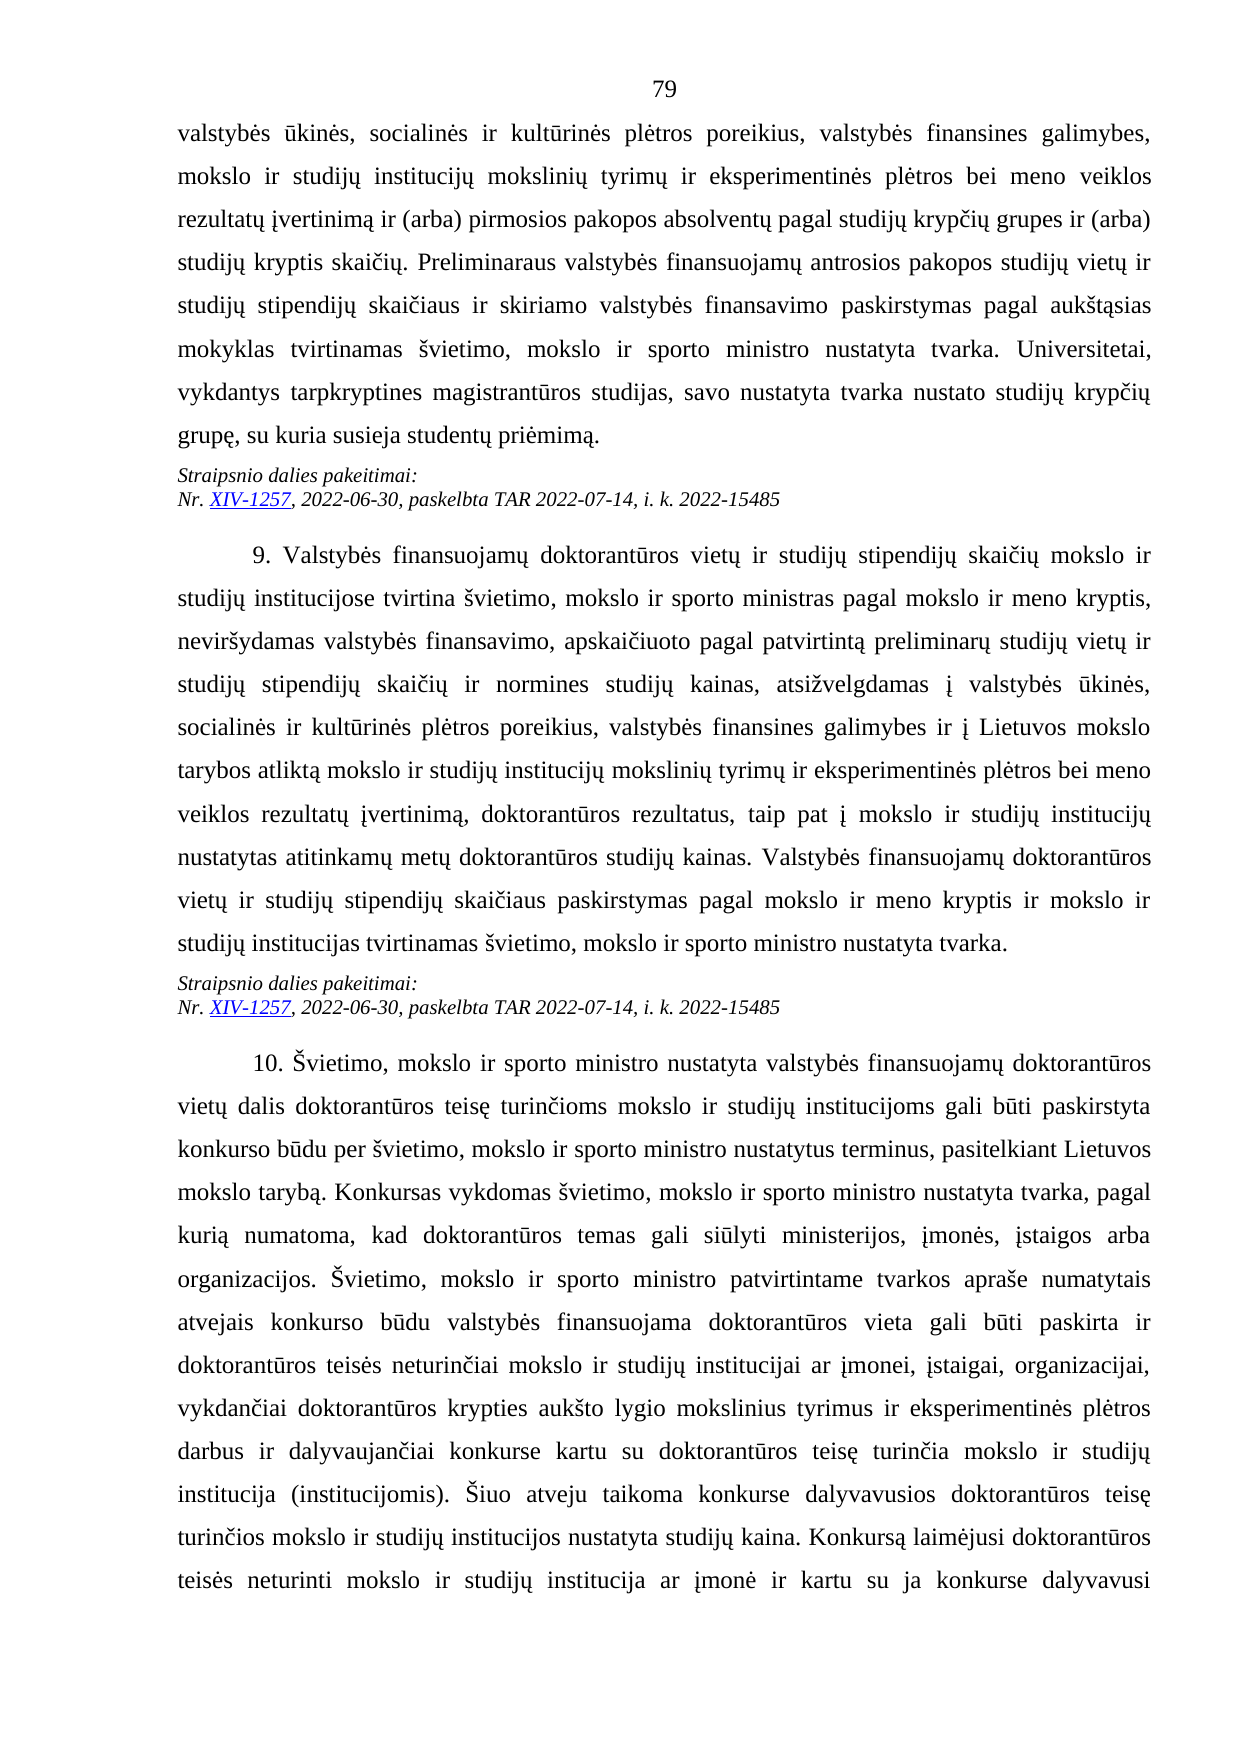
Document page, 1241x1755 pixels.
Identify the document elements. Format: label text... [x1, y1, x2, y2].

text 10. Švietimo, mokslo ir sporto ministro nustatyta valstybės finansuojamų doktorantūros vietų dalis doktorantūros teisę turinčioms mokslo ir studijų institucijoms gali būti paskirstyta konkurso būdu per švietimo, mokslo ir sporto ministro nustatytus terminus, pasitelkiant Lietuvos mokslo tarybą. Konkursas vykdomas švietimo, mokslo ir sporto ministro nustatyta tvarka, pagal kurią numatoma, kad doktorantūros temas gali siūlyti ministerijos, įmonės, įstaigos arba organizacijos. Švietimo, mokslo ir sporto ministro patvirtintame tvarkos apraše numatytais atvejais konkurso būdu valstybės finansuojama doktorantūros vieta gali būti paskirta ir doktorantūros teisės neturinčiai mokslo ir studijų institucijai ar įmonei, įstaigai, organizacijai, vykdančiai doktorantūros krypties aukšto lygio mokslinius tyrimus ir eksperimentinės plėtros darbus ir dalyvaujančiai konkurse kartu su doktorantūros teisę turinčia mokslo ir studijų institucija (institucijomis). Šiuo atveju taikoma konkurse dalyvavusios doktorantūros teisę turinčios mokslo ir studijų institucijos nustatyta studijų kaina. Konkursą laimėjusi doktorantūros teisės neturinti mokslo ir studijų institucija ar įmonė ir kartu su ja konkurse dalyvavusi [177, 1048, 1152, 1594]
text Straipsnio dalies pakeitimai: [177, 971, 1152, 995]
text 9. Valstybės finansuojamų doktorantūros vietų ir studijų stipendijų skaičių mokslo ir studijų institucijose tvirtina švietimo, mokslo ir sporto ministras pagal mokslo ir meno kryptis, neviršydamas valstybės finansavimo, apskaičiuoto pagal patvirtintą preliminarų studijų vietų ir studijų stipendijų skaičių ir normines studijų kainas, atsižvelgdamas į valstybės ūkinės, socialinės ir kultūrinės plėtros poreikius, valstybės finansines galimybes ir į Lietuvos mokslo tarybos atliktą mokslo ir studijų institucijų mokslinių tyrimų ir eksperimentinės plėtros bei meno veiklos rezultatų įvertinimą, doktorantūros rezultatus, taip pat į mokslo ir studijų institucijų nustatytas atitinkamų metų doktorantūros studijų kainas. Valstybės finansuojamų doktorantūros vietų ir studijų stipendijų skaičiaus paskirstymas pagal mokslo ir meno kryptis ir mokslo ir studijų institucijas tvirtinamas švietimo, mokslo ir sporto ministro nustatyta tvarka. [177, 540, 1152, 957]
text Nr. XIV-1257, 2022-06-30, paskelbta TAR 2022-07-14, i. k. 2022-15485 [177, 995, 1152, 1019]
text valstybės ūkinės, socialinės ir kultūrinės plėtros poreikius, valstybės finansines galimybes, mokslo ir studijų institucijų mokslinių tyrimų ir eksperimentinės plėtros bei meno veiklos rezultatų įvertinimą ir (arba) pirmosios pakopos absolventų pagal studijų krypčių grupes ir (arba) studijų kryptis skaičių. Preliminaraus valstybės finansuojamų antrosios pakopos studijų vietų ir studijų stipendijų skaičiaus ir skiriamo valstybės finansavimo paskirstymas pagal aukštąsias mokyklas tvirtinamas švietimo, mokslo ir sporto ministro nustatyta tvarka. Universitetai, vykdantys tarpkryptines magistrantūros studijas, savo nustatyta tvarka nustato studijų krypčių grupę, su kuria susieja studentų priėmimą. [177, 118, 1152, 449]
text Straipsnio dalies pakeitimai: [177, 463, 1152, 487]
text Nr. XIV-1257, 2022-06-30, paskelbta TAR 2022-07-14, i. k. 2022-15485 [177, 487, 1152, 511]
